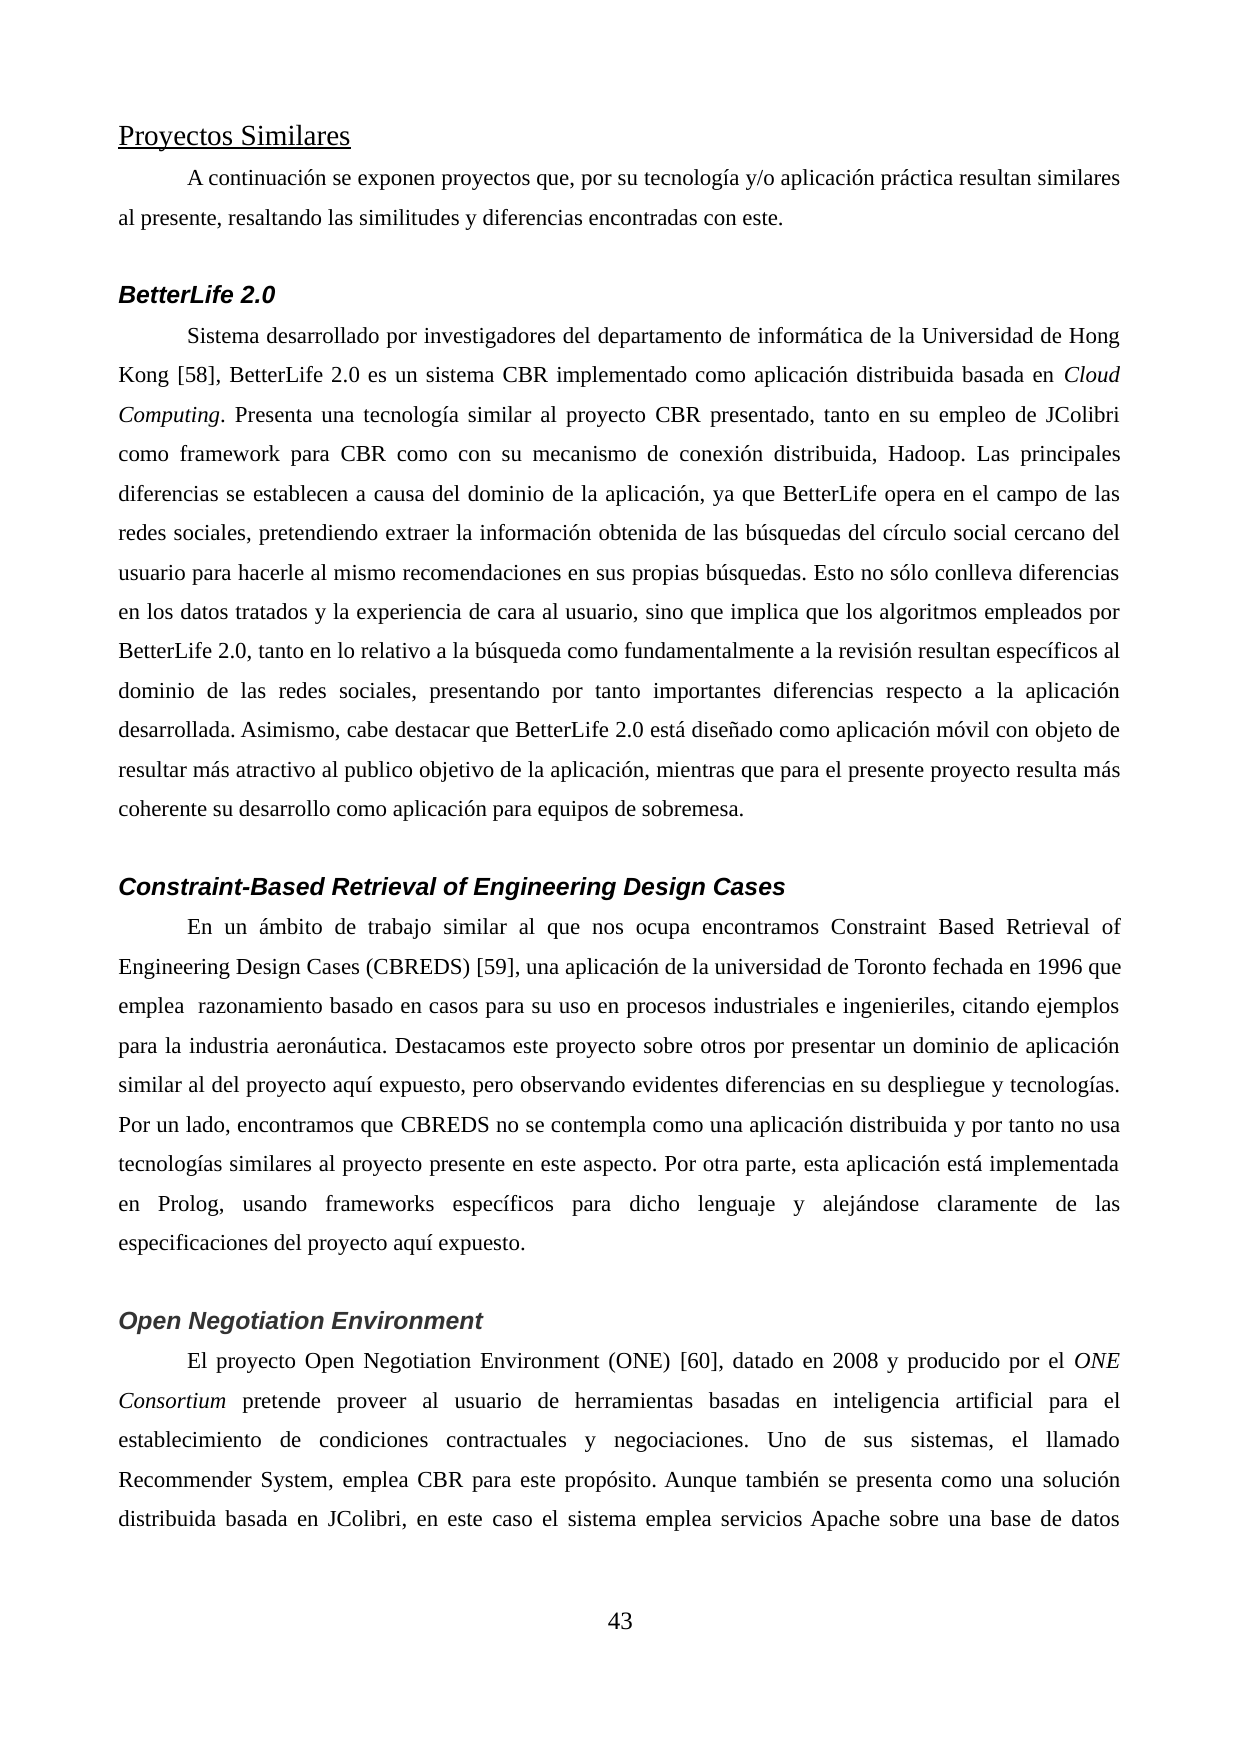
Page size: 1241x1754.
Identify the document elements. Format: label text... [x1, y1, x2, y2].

text En un ámbito de trabajo similar al que nos ocupa encontramos Constraint Based Retrieval of Engineering Design Cases (CBREDS) [59], una aplicación de la universidad de Toronto fechada en 1996 que emplea razonamiento basado en casos para su uso en procesos industriales e ingenieriles, citando ejemplos para la industria aeronáutica. Destacamos este proyecto sobre otros por presentar un dominio de aplicación similar al del proyecto aquí expuesto, pero observando evidentes diferencias en su despliegue y tecnologías. Por un lado, encontramos que CBREDS no se contempla como una aplicación distribuida y por tanto no usa tecnologías similares al proyecto presente en este aspecto. Por otra parte, esta aplicación está implementada en Prolog, usando frameworks específicos para dicho lenguaje y alejándose claramente de las especificaciones del proyecto aquí expuesto. [118, 913, 1122, 1256]
text El proyecto Open Negotiation Environment (ONE) [60], datado en 2008 y producido por el ONE Consortium pretende proveer al usuario de herramientas basadas en inteligencia artificial para el establecimiento de condiciones contractuales y negociaciones. Uno de sus sistemas, el llamado Recommender System, emplea CBR para este propósito. Aunque también se presenta como una solución distribuida basada en JColibri, en este caso el sistema emplea servicios Apache sobre una base de datos [118, 1347, 1122, 1532]
subtitle BetterLife 2.0 [118, 281, 1122, 309]
text Sistema desarrollado por investigadores del departamento de informática de la Universidad de Hong Kong [58], BetterLife 2.0 es un sistema CBR implementado como aplicación distribuida basada en Cloud Computing. Presenta una tecnología similar al proyecto CBR presentado, tanto en su empleo de JColibri como framework para CBR como con su mecanismo de conexión distribuida, Hadoop. Las principales diferencias se establecen a causa del dominio de la aplicación, ya que BetterLife opera en el campo de las redes sociales, pretendiendo extraer la información obtenida de las búsquedas del círculo social cercano del usuario para hacerle al mismo recomendaciones en sus propias búsquedas. Esto no sólo conlleva diferencias en los datos tratados y la experiencia de cara al usuario, sino que implica que los algoritmos empleados por BetterLife 2.0, tanto en lo relativo a la búsqueda como fundamentalmente a la revisión resultan específicos al dominio de las redes sociales, presentando por tanto importantes diferencias respecto a la aplicación desarrollada. Asimismo, cabe destacar que BetterLife 2.0 está diseñado como aplicación móvil con objeto de resultar más atractivo al publico objetivo de la aplicación, mientras que para el presente proyecto resulta más coherente su desarrollo como aplicación para equipos de sobremesa. [118, 322, 1122, 822]
subtitle Constraint-Based Retrieval of Engineering Design Cases [118, 872, 1122, 901]
text A continuación se exponen proyectos que, por su tecnología y/o aplicación práctica resultan similares al presente, resaltando las similitudes y diferencias encontradas con este. [118, 164, 1122, 230]
subtitle Open Negotiation Environment [118, 1306, 1122, 1335]
subtitle Proyectos Similares [118, 118, 1122, 152]
